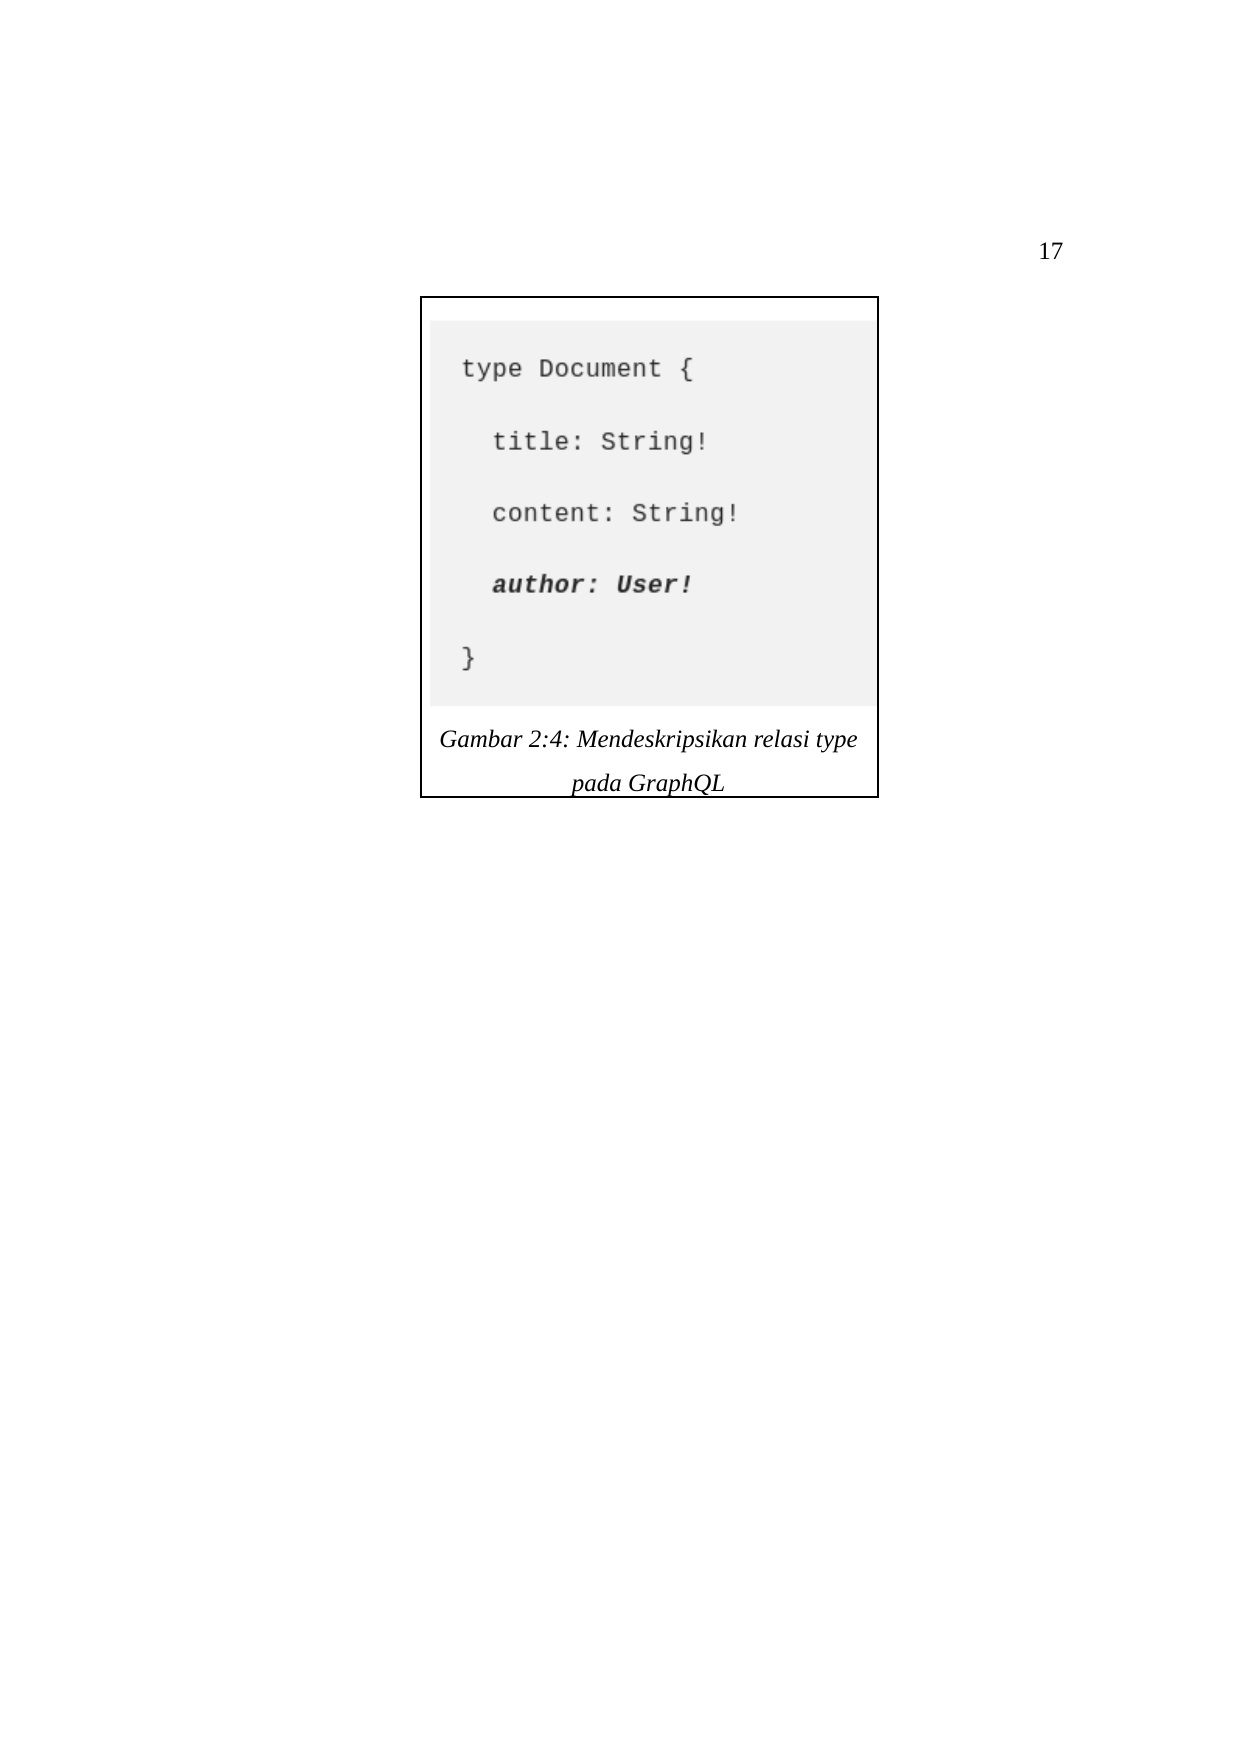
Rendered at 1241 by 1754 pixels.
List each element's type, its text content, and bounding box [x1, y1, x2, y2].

text Gambar 2:4: Mendeskripsikan relasi type pada GraphQL [422, 711, 877, 796]
picture [422, 310, 877, 711]
